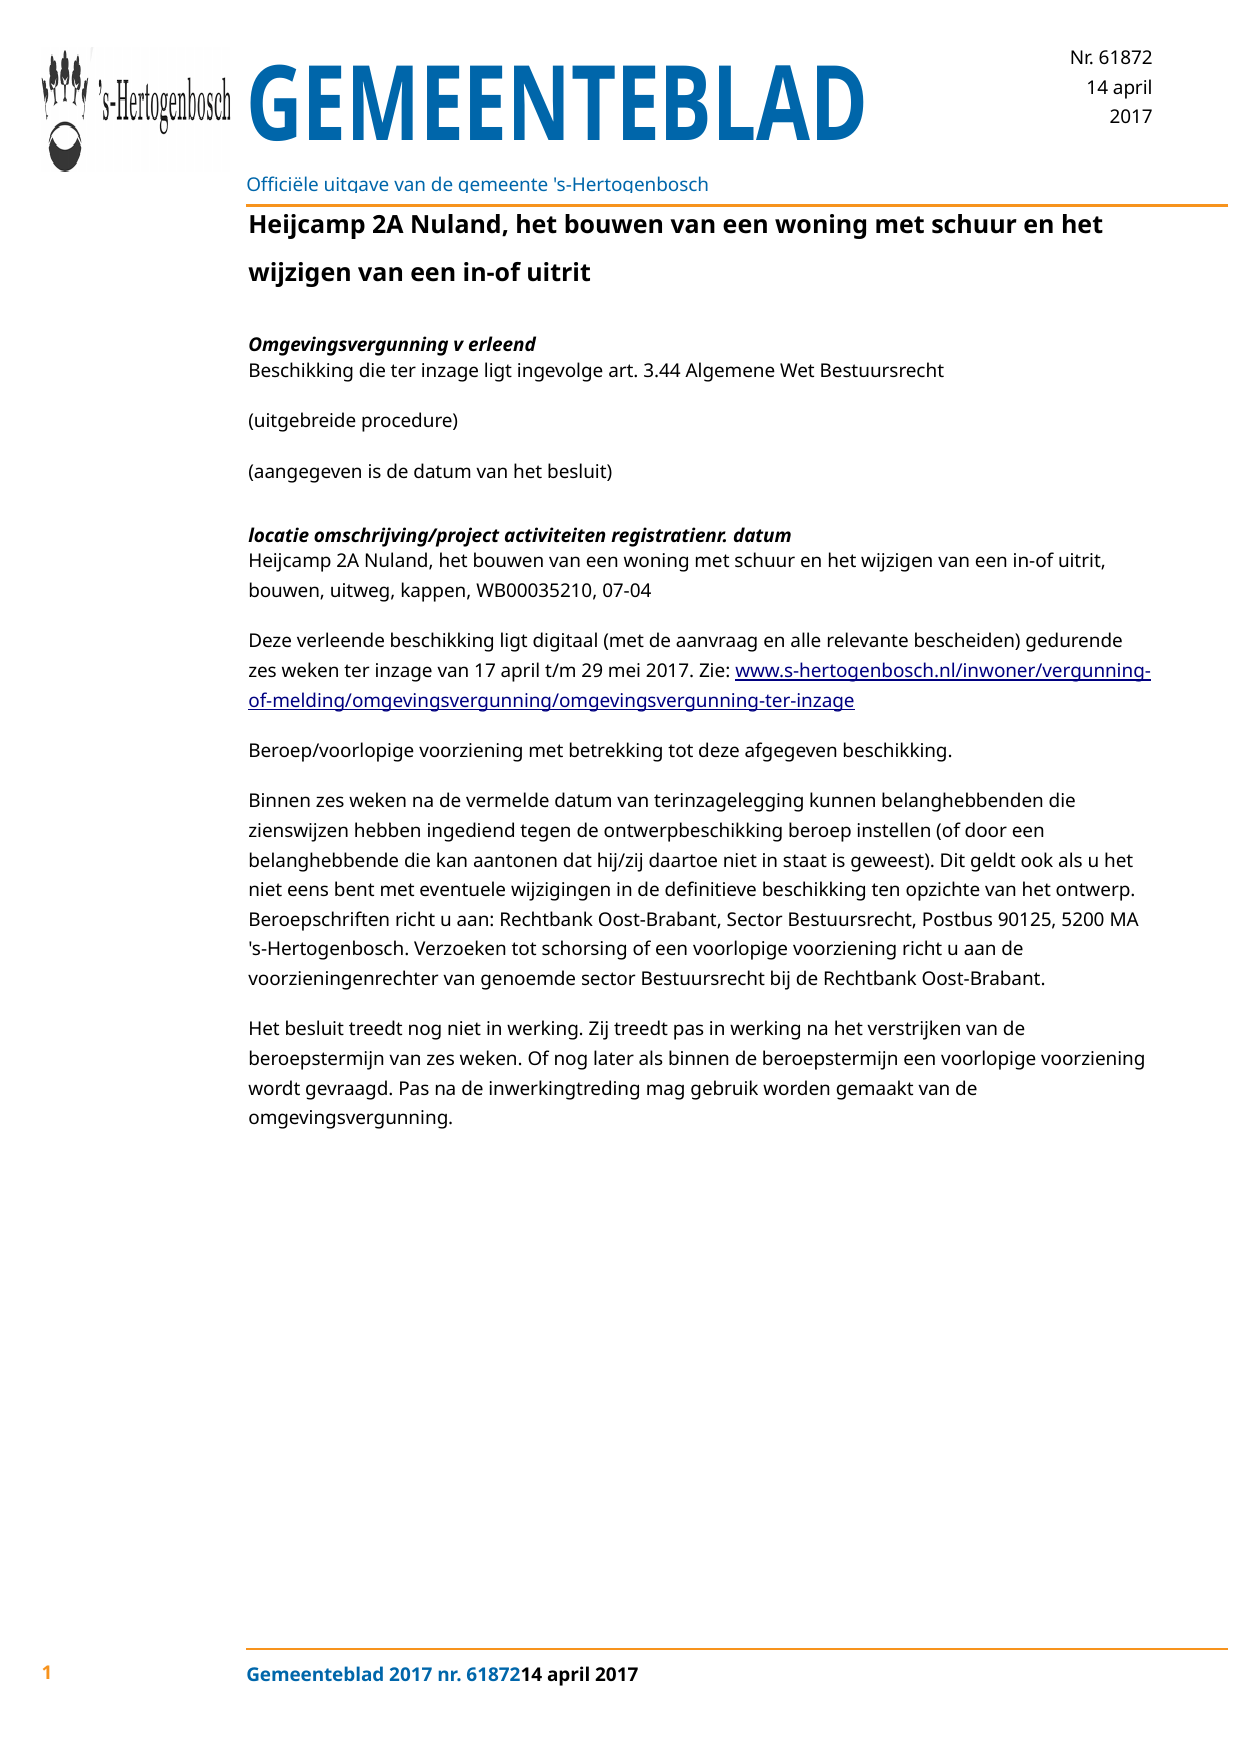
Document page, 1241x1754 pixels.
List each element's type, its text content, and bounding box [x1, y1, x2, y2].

text Deze verleende beschikking ligt digitaal (met de aanvraag en alle relevante bescheiden) gedurende zes weken ter inzage van 17 april t/m 29 mei 2017. Zie: www.s-hertogenbosch.nl/inwoner/vergunning-of-melding/omgevingsvergunning/omgevingsvergunning-ter-inzage [248, 628, 1152, 713]
text Het besluit treedt nog niet in werking. Zij treedt pas in werking na het verstrijken van de beroepstermijn van zes weken. Of nog later als binnen de beroepstermijn een voorlopige voorziening wordt gevraagd. Pas na de inwerkingtreding mag gebruik worden gemaakt van de omgevingsvergunning. [248, 1016, 1152, 1130]
text Omgevingsvergunning v erleend [248, 331, 1152, 357]
text Heijcamp 2A Nuland, het bouwen van een woning met schuur en het wijzigen van een in-of uitrit [248, 207, 1152, 288]
text Beschikking die ter inzage ligt ingevolge art. 3.44 Algemene Wet Bestuursrecht [248, 357, 1152, 383]
text (aangegeven is de datum van het besluit) [248, 458, 1152, 484]
picture [41, 47, 231, 172]
text locatie omschrijving/project activiteiten registratienr. datum [248, 522, 1152, 548]
text Heijcamp 2A Nuland, het bouwen van een woning met schuur en het wijzigen van een in-of uitrit, bouwen, uitweg, kappen, WB00035210, 07-04 [248, 548, 1152, 603]
text Beroep/voorlopige voorziening met betrekking tot deze afgegeven beschikking. [248, 737, 1152, 763]
text (uitgebreide procedure) [248, 408, 1152, 433]
text Binnen zes weken na de vermelde datum van terinzagelegging kunnen belanghebbenden die zienswijzen hebben ingediend tegen de ontwerpbeschikking beroep instellen (of door een belanghebbende die kan aantonen dat hij/zij daartoe niet in staat is geweest). Dit geldt ook als u het niet eens bent met eventuele wijzigingen in de definitieve beschikking ten opzichte van het ontwerp. Beroepschriften richt u aan: Rechtbank Oost-Brabant, Sector Bestuursrecht, Postbus 90125, 5200 MA 's-Hertogenbosch. Verzoeken tot schorsing of een voorlopige voorziening richt u aan de voorzieningenrechter van genoemde sector Bestuursrecht bij de Rechtbank Oost-Brabant. [248, 788, 1152, 991]
